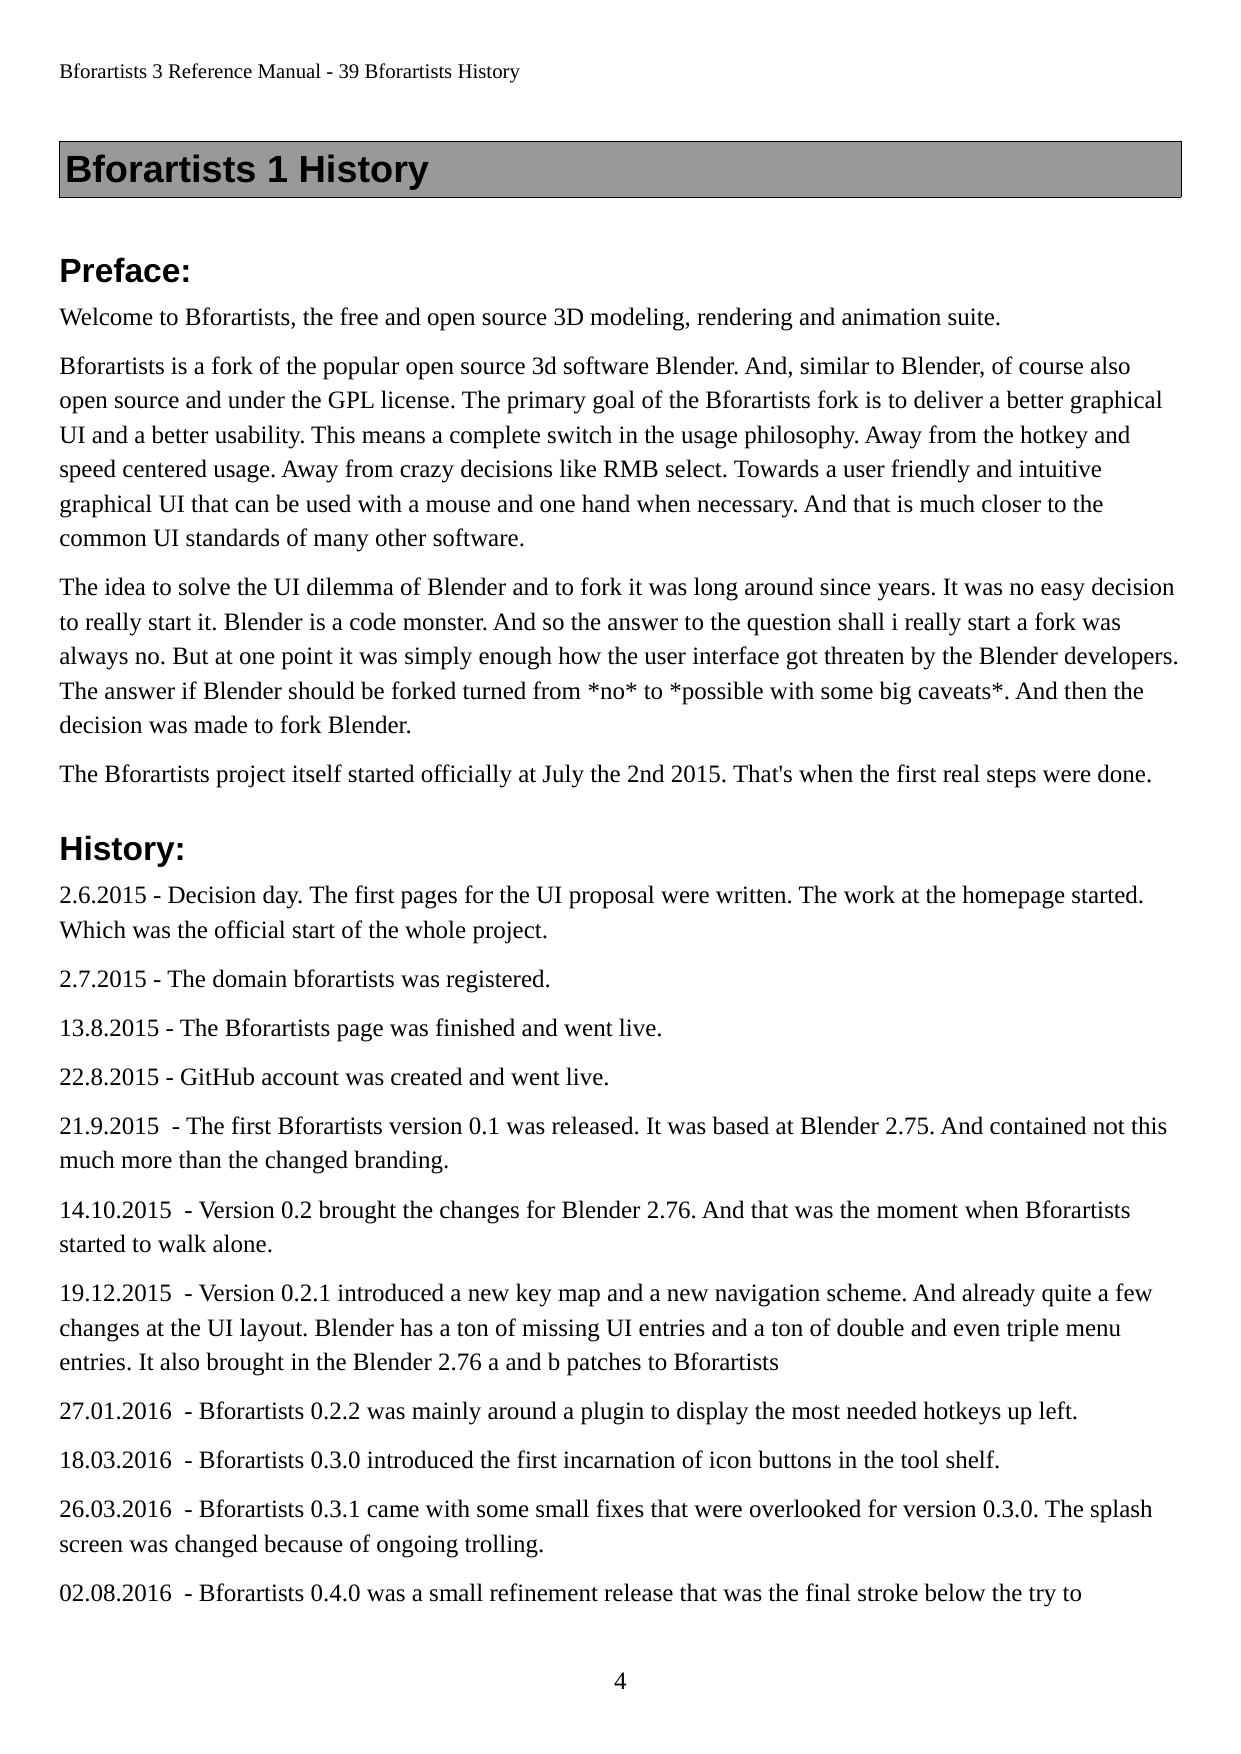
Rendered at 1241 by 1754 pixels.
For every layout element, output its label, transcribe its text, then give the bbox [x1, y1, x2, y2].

table_header Bforartists 1 History [60, 142, 1181, 197]
text The idea to solve the UI dilemma of Blender and to fork it was long around since years. It was no easy decision to really start it. Blender is a code monster. And so the answer to the question shall i really start a fork was always no. But at one point it was simply enough how the user interface got threaten by the Blender developers. The answer if Blender should be forked turned from *no* to *possible with some big caveats*. And then the decision was made to fork Blender. [59, 572, 1181, 739]
text 14.10.2015 - Version 0.2 brought the changes for Blender 2.76. And that was the moment when Bforartists started to walk alone. [59, 1195, 1181, 1258]
text 27.01.2016 - Bforartists 0.2.2 was mainly around a plugin to display the most needed hotkeys up left. [59, 1396, 1181, 1425]
text 21.9.2015 - The first Bforartists version 0.1 was released. It was based at Blender 2.75. And contained not this much more than the changed branding. [59, 1111, 1181, 1174]
text Bforartists is a fork of the popular open source 3d software Blender. And, similar to Blender, of course also open source and under the GPL license. The primary goal of the Bforartists fork is to deliver a better graphical UI and a better usability. This means a complete switch in the usage philosophy. Away from the hotkey and speed centered usage. Away from crazy decisions like RMB select. Towards a user friendly and intuitive graphical UI that can be used with a mouse and one hand when necessary. And that is much closer to the common UI standards of many other software. [59, 351, 1181, 552]
subtitle History: [59, 829, 1181, 868]
text Welcome to Bforartists, the free and open source 3D modeling, rendering and animation suite. [59, 302, 1181, 331]
text 02.08.2016 - Bforartists 0.4.0 was a small refinement release that was the final stroke below the try to [59, 1578, 1181, 1607]
text 13.8.2015 - The Bforartists page was finished and went live. [59, 1013, 1181, 1042]
text 26.03.2016 - Bforartists 0.3.1 came with some small fixes that were overlooked for version 0.3.0. The splash screen was changed because of ongoing trolling. [59, 1494, 1181, 1558]
text 18.03.2016 - Bforartists 0.3.0 introduced the first incarnation of icon buttons in the tool shelf. [59, 1445, 1181, 1474]
text 19.12.2015 - Version 0.2.1 introduced a new key map and a new navigation scheme. And already quite a few changes at the UI layout. Blender has a ton of missing UI entries and a ton of double and even triple menu entries. It also brought in the Blender 2.76 a and b patches to Bforartists [59, 1278, 1181, 1376]
text The Bforartists project itself started officially at July the 2nd 2015. That's when the first real steps were done. [59, 759, 1181, 788]
subtitle Preface: [59, 251, 1181, 289]
text 2.6.2015 - Decision day. The first pages for the UI proposal were written. The work at the homepage started. Which was the official start of the whole project. [59, 880, 1181, 944]
text 2.7.2015 - The domain bforartists was registered. [59, 964, 1181, 993]
text 22.8.2015 - GitHub account was created and went live. [59, 1062, 1181, 1091]
